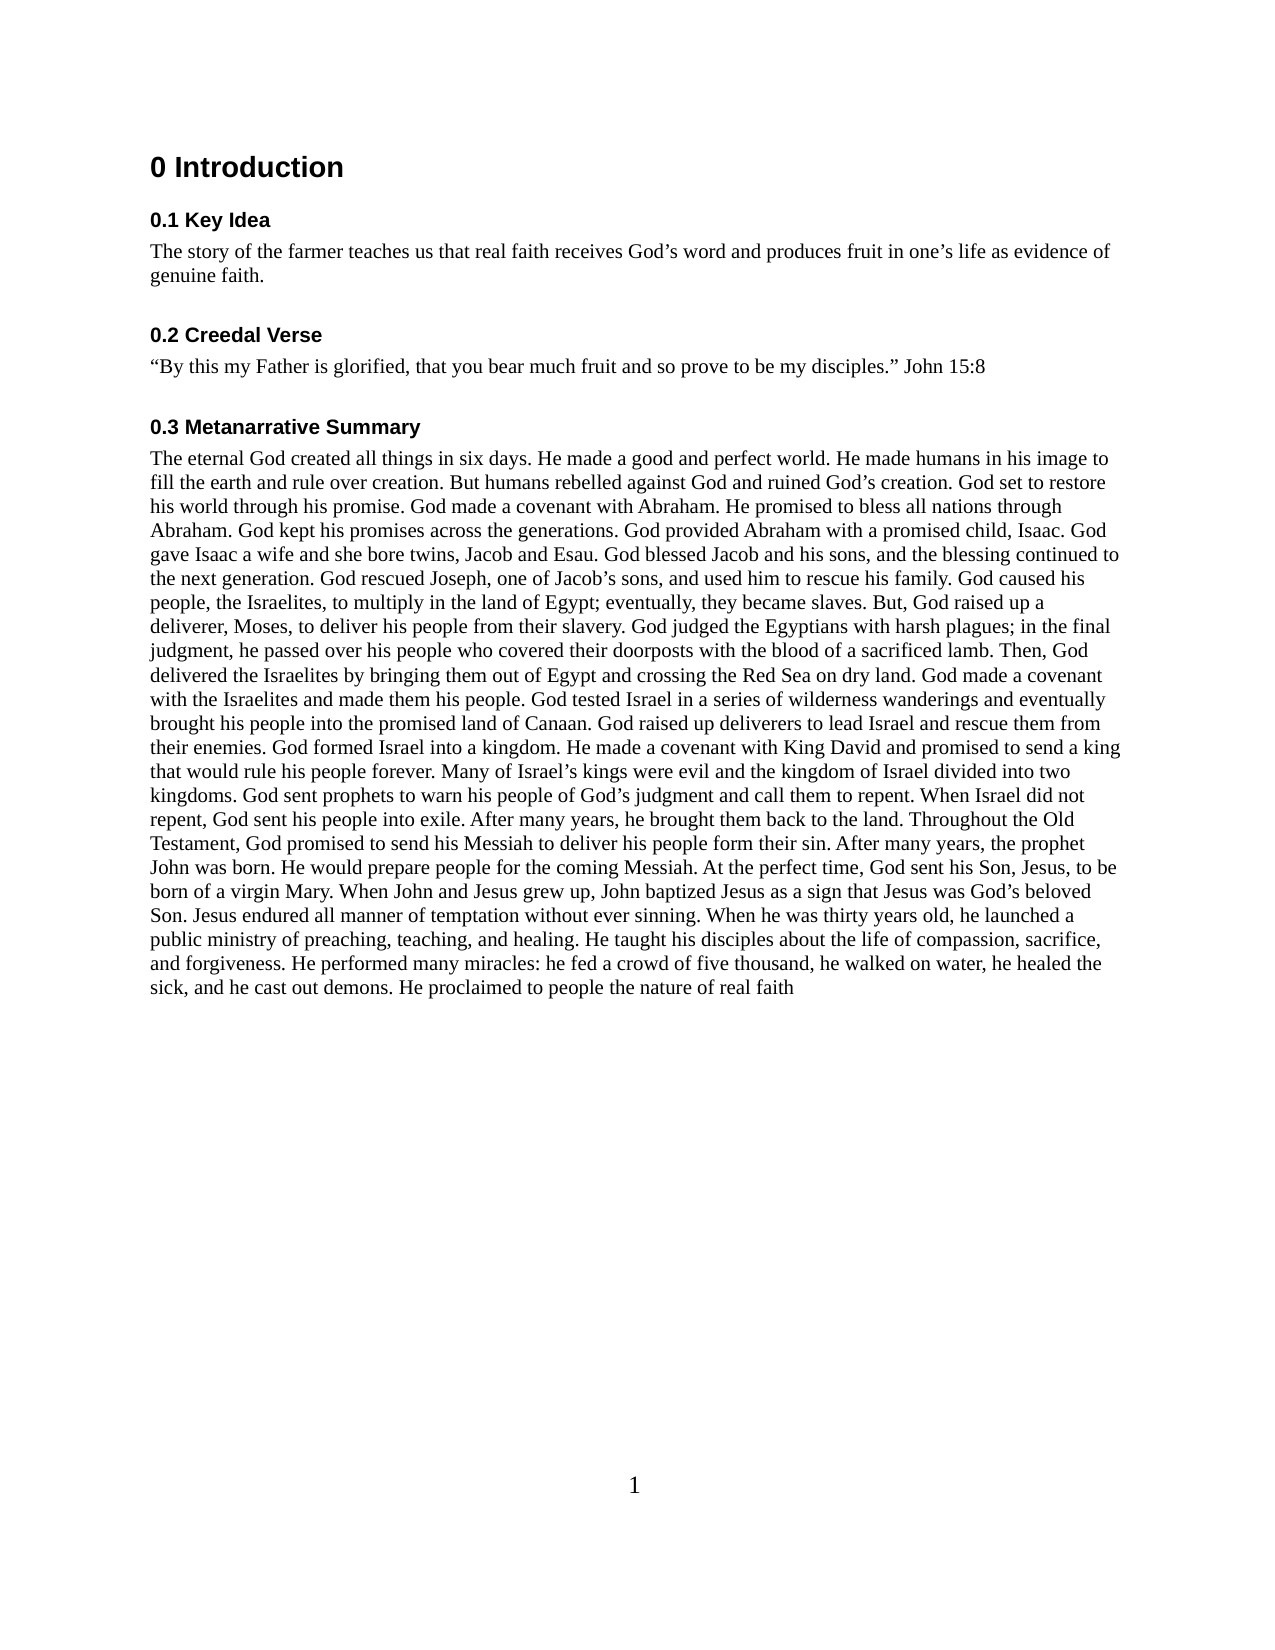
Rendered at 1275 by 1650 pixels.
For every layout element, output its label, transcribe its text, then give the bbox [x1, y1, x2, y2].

text The eternal God created all things in six days. He made a good and perfect world. He made humans in his image to fill the earth and rule over creation. But humans rebelled against God and ruined God’s creation. God set to restore his world through his promise. God made a covenant with Abraham. He promised to bless all nations through Abraham. God kept his promises across the generations. God provided Abraham with a promised child, Isaac. God gave Isaac a wife and she bore twins, Jacob and Esau. God blessed Jacob and his sons, and the blessing continued to the next generation. God rescued Joseph, one of Jacob’s sons, and used him to rescue his family. God caused his people, the Israelites, to multiply in the land of Egypt; eventually, they became slaves. But, God raised up a deliverer, Moses, to deliver his people from their slavery. God judged the Egyptians with harsh plagues; in the final judgment, he passed over his people who covered their doorposts with the blood of a sacrificed lamb. Then, God delivered the Israelites by bringing them out of Egypt and crossing the Red Sea on dry land. God made a covenant with the Israelites and made them his people. God tested Israel in a series of wilderness wanderings and eventually brought his people into the promised land of Canaan. God raised up deliverers to lead Israel and rescue them from their enemies. God formed Israel into a kingdom. He made a covenant with King David and promised to send a king that would rule his people forever. Many of Israel’s kings were evil and the kingdom of Israel divided into two kingdoms. God sent prophets to warn his people of God’s judgment and call them to repent. When Israel did not repent, God sent his people into exile. After many years, he brought them back to the land. Throughout the Old Testament, God promised to send his Messiah to deliver his people form their sin. After many years, the prophet John was born. He would prepare people for the coming Messiah. At the perfect time, God sent his Son, Jesus, to be born of a virgin Mary. When John and Jesus grew up, John baptized Jesus as a sign that Jesus was God’s beloved Son. Jesus endured all manner of temptation without ever sinning. When he was thirty years old, he launched a public ministry of preaching, teaching, and healing. He taught his disciples about the life of compassion, sacrifice, and forgiveness. He performed many miracles: he fed a crowd of five thousand, he walked on water, he healed the sick, and he cast out demons. He proclaimed to people the nature of real faith [150, 446, 1125, 999]
text The story of the farmer teaches us that real faith receives God’s word and produces fruit in one’s life as evidence of genuine faith. [150, 239, 1125, 287]
text “By this my Father is glorified, that you bear much fruit and so prove to be my disciples.” John 15:8 [150, 354, 1125, 378]
subtitle 0 Introduction [150, 150, 1125, 183]
subtitle 0.1 Key Idea [150, 207, 1125, 231]
subtitle 0.3 Metanarrative Summary [150, 414, 1125, 438]
subtitle 0.2 Creedal Verse [150, 323, 1125, 347]
